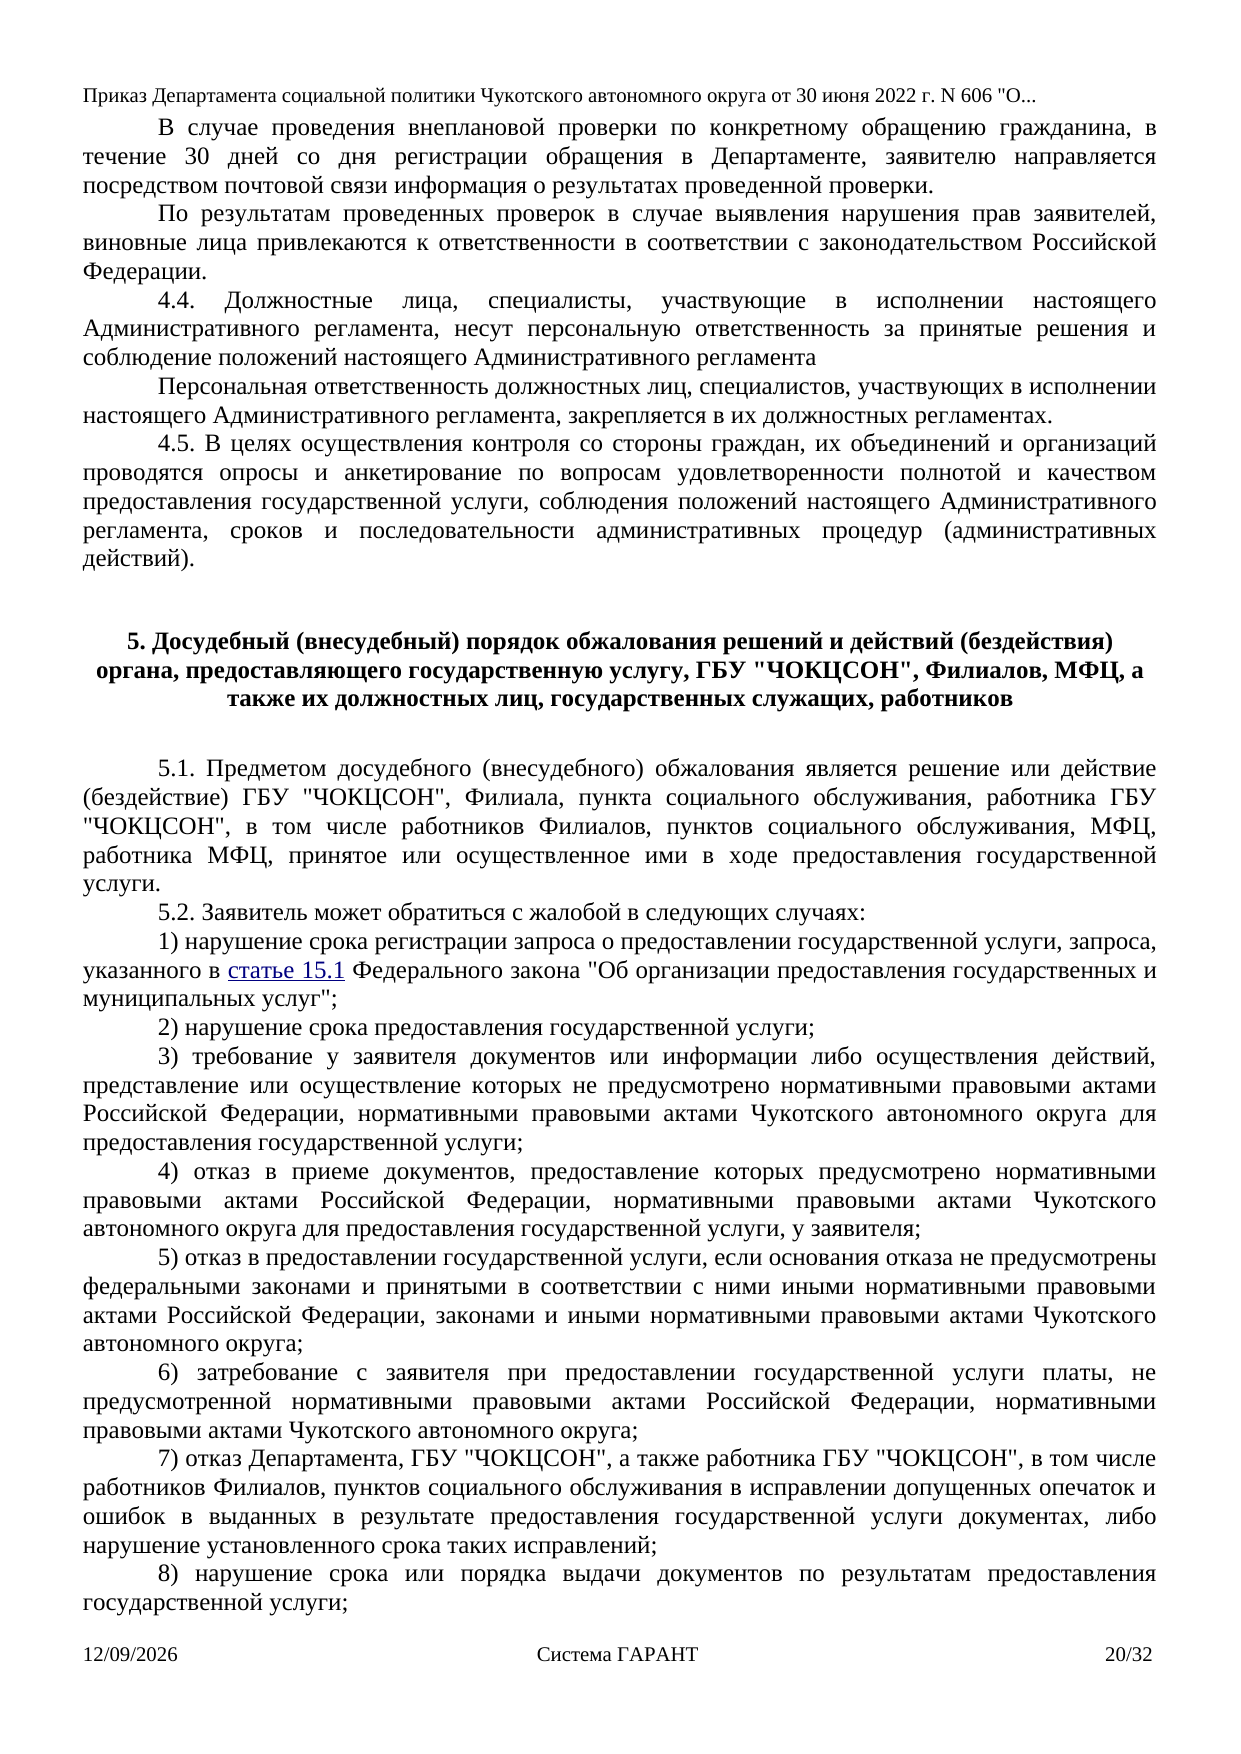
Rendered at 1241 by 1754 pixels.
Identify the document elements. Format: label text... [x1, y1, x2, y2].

text 5.1. Предметом досудебного (внесудебного) обжалования является решение или действие (бездействие) ГБУ "ЧОКЦСОН", Филиала, пункта социального обслуживания, работника ГБУ "ЧОКЦСОН", в том числе работников Филиалов, пунктов социального обслуживания, МФЦ, работника МФЦ, принятое или осуществленное ими в ходе предоставления государственной услуги. [83, 753, 1157, 897]
text 4.5. В целях осуществления контроля со стороны граждан, их объединений и организаций проводятся опросы и анкетирование по вопросам удовлетворенности полнотой и качеством предоставления государственной услуги, соблюдения положений настоящего Административного регламента, сроков и последовательности административных процедур (административных действий). [83, 428, 1157, 572]
text 4) отказ в приеме документов, предоставление которых предусмотрено нормативными правовыми актами Российской Федерации, нормативными правовыми актами Чукотского автономного округа для предоставления государственной услуги, у заявителя; [83, 1156, 1157, 1242]
text 3) требование у заявителя документов или информации либо осуществления действий, представление или осуществление которых не предусмотрено нормативными правовыми актами Российской Федерации, нормативными правовыми актами Чукотского автономного округа для предоставления государственной услуги; [83, 1041, 1157, 1156]
text 2) нарушение срока предоставления государственной услуги; [83, 1012, 1157, 1041]
subtitle 5. Досудебный (внесудебный) порядок обжалования решений и действий (бездействия) органа, предоставляющего государственную услугу, ГБУ "ЧОКЦСОН", Филиалов, МФЦ, а также их должностных лиц, государственных служащих, работников [83, 626, 1157, 712]
text 7) отказ Департамента, ГБУ "ЧОКЦСОН", а также работника ГБУ "ЧОКЦСОН", в том числе работников Филиалов, пунктов социального обслуживания в исправлении допущенных опечаток и ошибок в выданных в результате предоставления государственной услуги документах, либо нарушение установленного срока таких исправлений; [83, 1443, 1157, 1558]
text 5.2. Заявитель может обратиться с жалобой в следующих случаях: [83, 897, 1157, 926]
text 6) затребование с заявителя при предоставлении государственной услуги платы, не предусмотренной нормативными правовыми актами Российской Федерации, нормативными правовыми актами Чукотского автономного округа; [83, 1357, 1157, 1443]
text 5) отказ в предоставлении государственной услуги, если основания отказа не предусмотрены федеральными законами и принятыми в соответствии с ними иными нормативными правовыми актами Российской Федерации, законами и иными нормативными правовыми актами Чукотского автономного округа; [83, 1242, 1157, 1357]
text Персональная ответственность должностных лиц, специалистов, участвующих в исполнении настоящего Административного регламента, закрепляется в их должностных регламентах. [83, 371, 1157, 428]
text 8) нарушение срока или порядка выдачи документов по результатам предоставления государственной услуги; [83, 1558, 1157, 1616]
text По результатам проведенных проверок в случае выявления нарушения прав заявителей, виновные лица привлекаются к ответственности в соответствии с законодательством Российской Федерации. [83, 198, 1157, 285]
text 4.4. Должностные лица, специалисты, участвующие в исполнении настоящего Административного регламента, несут персональную ответственность за принятые решения и соблюдение положений настоящего Административного регламента [83, 285, 1157, 371]
text В случае проведения внеплановой проверки по конкретному обращению гражданина, в течение 30 дней со дня регистрации обращения в Департаменте, заявителю направляется посредством почтовой связи информация о результатах проведенной проверки. [83, 112, 1157, 198]
text 1) нарушение срока регистрации запроса о предоставлении государственной услуги, запроса, указанного в статье 15.1 Федерального закона "Об организации предоставления государственных и муниципальных услуг"; [83, 926, 1157, 1012]
